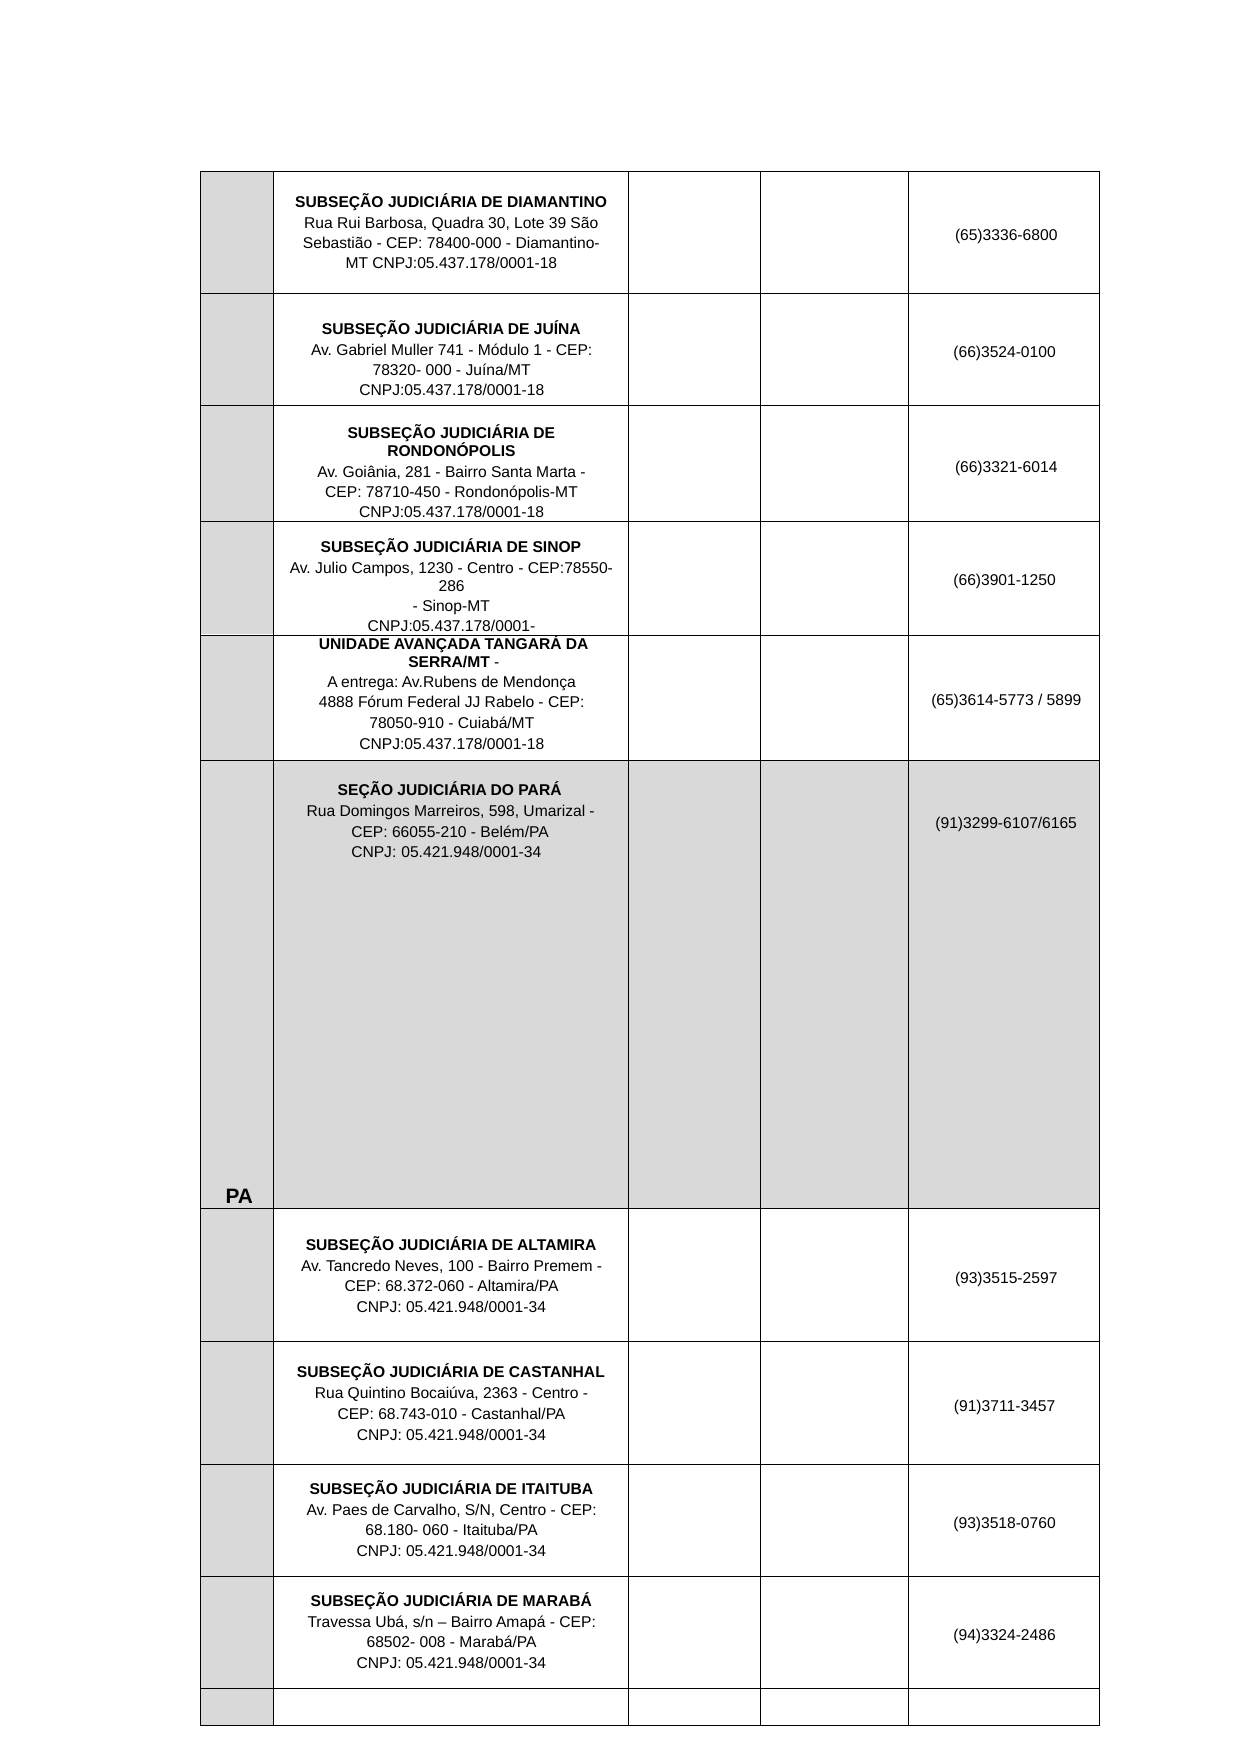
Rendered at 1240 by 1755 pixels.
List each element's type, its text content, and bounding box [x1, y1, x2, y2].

table_cell (65)3614-5773 / 5899 [909, 636, 1099, 760]
table_cell (93)3518-0760 [909, 1465, 1099, 1576]
table_cell [201, 1209, 273, 1341]
table_cell [629, 1342, 760, 1464]
table_cell [761, 1465, 908, 1576]
table_cell [629, 1465, 760, 1576]
table_cell [274, 1689, 628, 1725]
table_cell [201, 1342, 273, 1464]
table_cell [761, 761, 908, 1208]
table_cell (66)3901-1250 [909, 522, 1099, 634]
table_cell SUBSEÇÃO JUDICIÁRIA DE SINOP Av. Julio Campos, 1230 - Centro - CEP:78550- 286 - Sinop-MT CNPJ:05.437.178/0001- [274, 522, 628, 634]
table_cell SUBSEÇÃO JUDICIÁRIA DE ITAITUBA Av. Paes de Carvalho, S/N, Centro - CEP: 68.180- 060 - Itaituba/PA CNPJ: 05.421.948/0001-34 [274, 1465, 628, 1576]
table_cell SEÇÃO JUDICIÁRIA DO PARÁ Rua Domingos Marreiros, 598, Umarizal - CEP: 66055-210 - Belém/PA CNPJ: 05.421.948/0001-34 [274, 761, 628, 1208]
table_cell (66)3321-6014 [909, 406, 1099, 521]
table_cell [201, 522, 273, 634]
table_cell [629, 406, 760, 521]
table_header [629, 172, 760, 293]
table_cell [761, 522, 908, 634]
table_cell [201, 406, 273, 521]
table_cell [629, 1209, 760, 1341]
table_cell [629, 761, 760, 1208]
table_cell (66)3524-0100 [909, 294, 1099, 405]
table_cell [761, 406, 908, 521]
table_cell [761, 294, 908, 405]
table_cell [761, 636, 908, 760]
table_cell SUBSEÇÃO JUDICIÁRIA DE RONDONÓPOLIS Av. Goiânia, 281 - Bairro Santa Marta - CEP: 78710-450 - Rondonópolis-MT CNPJ:05.437.178/0001-18 [274, 406, 628, 521]
table_cell [761, 1342, 908, 1464]
table_cell [761, 1577, 908, 1688]
table_cell PA [201, 761, 273, 1208]
table_cell [629, 1577, 760, 1688]
table_cell [629, 636, 760, 760]
table_cell [761, 1209, 908, 1341]
table_header [201, 172, 273, 293]
table_header [761, 172, 908, 293]
table_cell SUBSEÇÃO JUDICIÁRIA DE CASTANHAL Rua Quintino Bocaiúva, 2363 - Centro - CEP: 68.743-010 - Castanhal/PA CNPJ: 05.421.948/0001-34 [274, 1342, 628, 1464]
table_cell [201, 1465, 273, 1576]
table_header SUBSEÇÃO JUDICIÁRIA DE DIAMANTINO Rua Rui Barbosa, Quadra 30, Lote 39 São Sebastião - CEP: 78400-000 - Diamantino- MT CNPJ:05.437.178/0001-18 [274, 172, 628, 293]
table_cell UNIDADE AVANÇADA TANGARÁ DA SERRA/MT - A entrega: Av.Rubens de Mendonça 4888 Fórum Federal JJ Rabelo - CEP: 78050-910 - Cuiabá/MT CNPJ:05.437.178/0001-18 [274, 636, 628, 760]
table_cell SUBSEÇÃO JUDICIÁRIA DE MARABÁ Travessa Ubá, s/n – Bairro Amapá - CEP: 68502- 008 - Marabá/PA CNPJ: 05.421.948/0001-34 [274, 1577, 628, 1688]
table_cell (93)3515-2597 [909, 1209, 1099, 1341]
table_cell [201, 636, 273, 760]
table_cell [761, 1689, 908, 1725]
table_cell [629, 522, 760, 634]
table_cell [629, 1689, 760, 1725]
table_header (65)3336-6800 [909, 172, 1099, 293]
table_cell [629, 294, 760, 405]
table_cell (91)3711-3457 [909, 1342, 1099, 1464]
table_cell [909, 1689, 1099, 1725]
table_cell SUBSEÇÃO JUDICIÁRIA DE ALTAMIRA Av. Tancredo Neves, 100 - Bairro Premem - CEP: 68.372-060 - Altamira/PA CNPJ: 05.421.948/0001-34 [274, 1209, 628, 1341]
table_cell SUBSEÇÃO JUDICIÁRIA DE JUÍNA Av. Gabriel Muller 741 - Módulo 1 - CEP: 78320- 000 - Juína/MT CNPJ:05.437.178/0001-18 [274, 294, 628, 405]
table_cell [201, 294, 273, 405]
table_cell [201, 1577, 273, 1688]
table_cell [201, 1689, 273, 1725]
table_cell (91)3299-6107/6165 [909, 761, 1099, 1208]
table_cell (94)3324-2486 [909, 1577, 1099, 1688]
